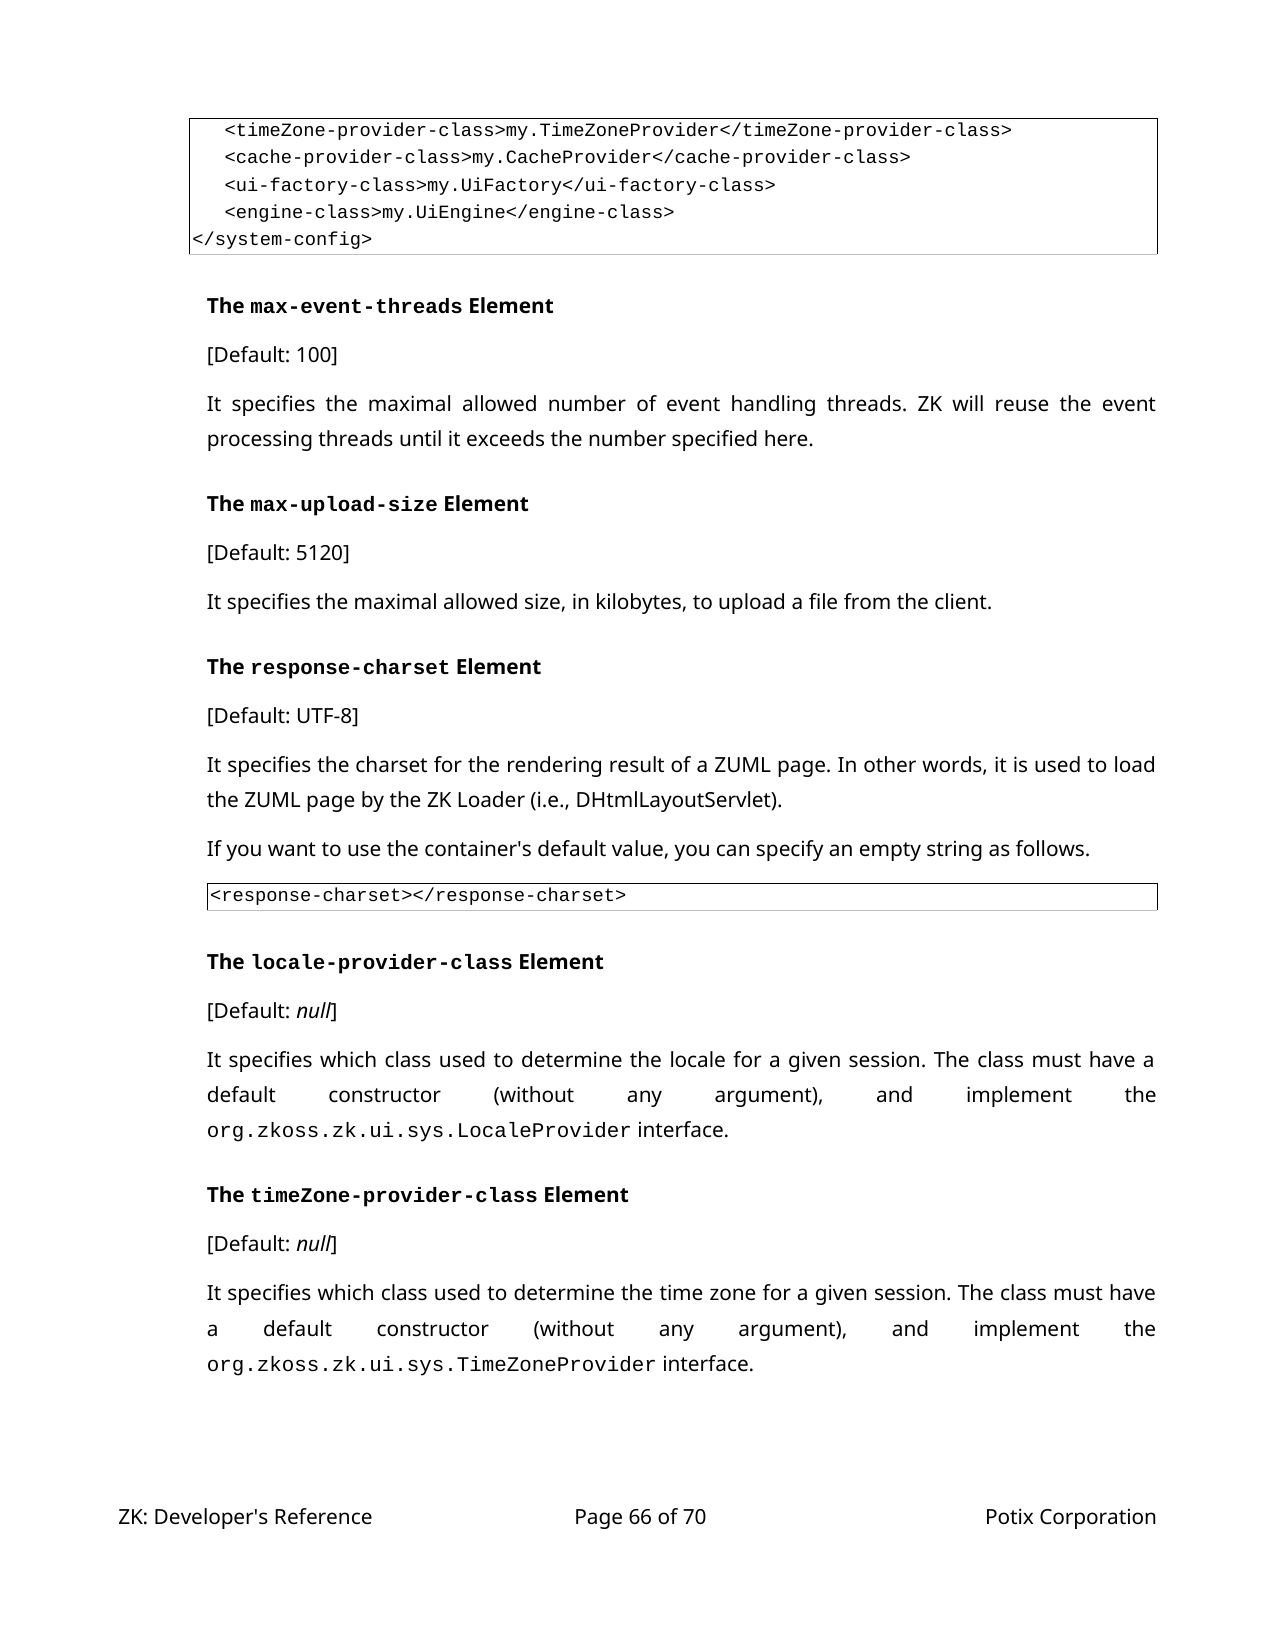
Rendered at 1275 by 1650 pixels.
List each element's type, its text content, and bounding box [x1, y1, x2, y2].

text It specifies the charset for the rendering result of a ZUML page. In other words, it is used to load the ZUML page by the ZK Loader (i.e., DHtmlLayoutServlet). [207, 750, 1157, 813]
subtitle The max-event-threads Element [207, 291, 1157, 319]
text [Default: UTF-8] [207, 701, 1157, 729]
text <ui-factory-class>my.UiFactory</ui-factory-class> [190, 172, 1157, 197]
subtitle The max-upload-size Element [207, 489, 1157, 517]
text It specifies which class used to determine the locale for a given session. The class must have a default constructor (without any argument), and implement the org.zkoss.zk.ui.sys.LocaleProvider interface. [207, 1045, 1157, 1144]
text <cache-provider-class>my.CacheProvider</cache-provider-class> [190, 145, 1157, 169]
subtitle The response-charset Element [207, 652, 1157, 680]
subtitle The locale-provider-class Element [207, 947, 1157, 975]
text [Default: null] [207, 996, 1157, 1024]
text <engine-class>my.UiEngine</engine-class> [190, 200, 1157, 224]
text It specifies the maximal allowed number of event handling threads. ZK will reuse the event processing threads until it exceeds the number specified here. [207, 389, 1157, 452]
text <response-charset></response-charset> [208, 884, 1157, 910]
text <timeZone-provider-class>my.TimeZoneProvider</timeZone-provider-class> [190, 119, 1157, 142]
text [Default: null] [207, 1229, 1157, 1258]
text [Default: 5120] [207, 538, 1157, 566]
text If you want to use the container's default value, you can specify an empty string as follows. [207, 834, 1157, 862]
text It specifies which class used to determine the time zone for a given session. The class must have a default constructor (without any argument), and implement the org.zkoss.zk.ui.sys.TimeZoneProvider interface. [207, 1278, 1157, 1377]
text </system-config> [190, 227, 1157, 254]
text It specifies the maximal allowed size, in kilobytes, to upload a file from the client. [207, 587, 1157, 615]
subtitle The timeZone-provider-class Element [207, 1180, 1157, 1209]
text [Default: 100] [207, 340, 1157, 368]
